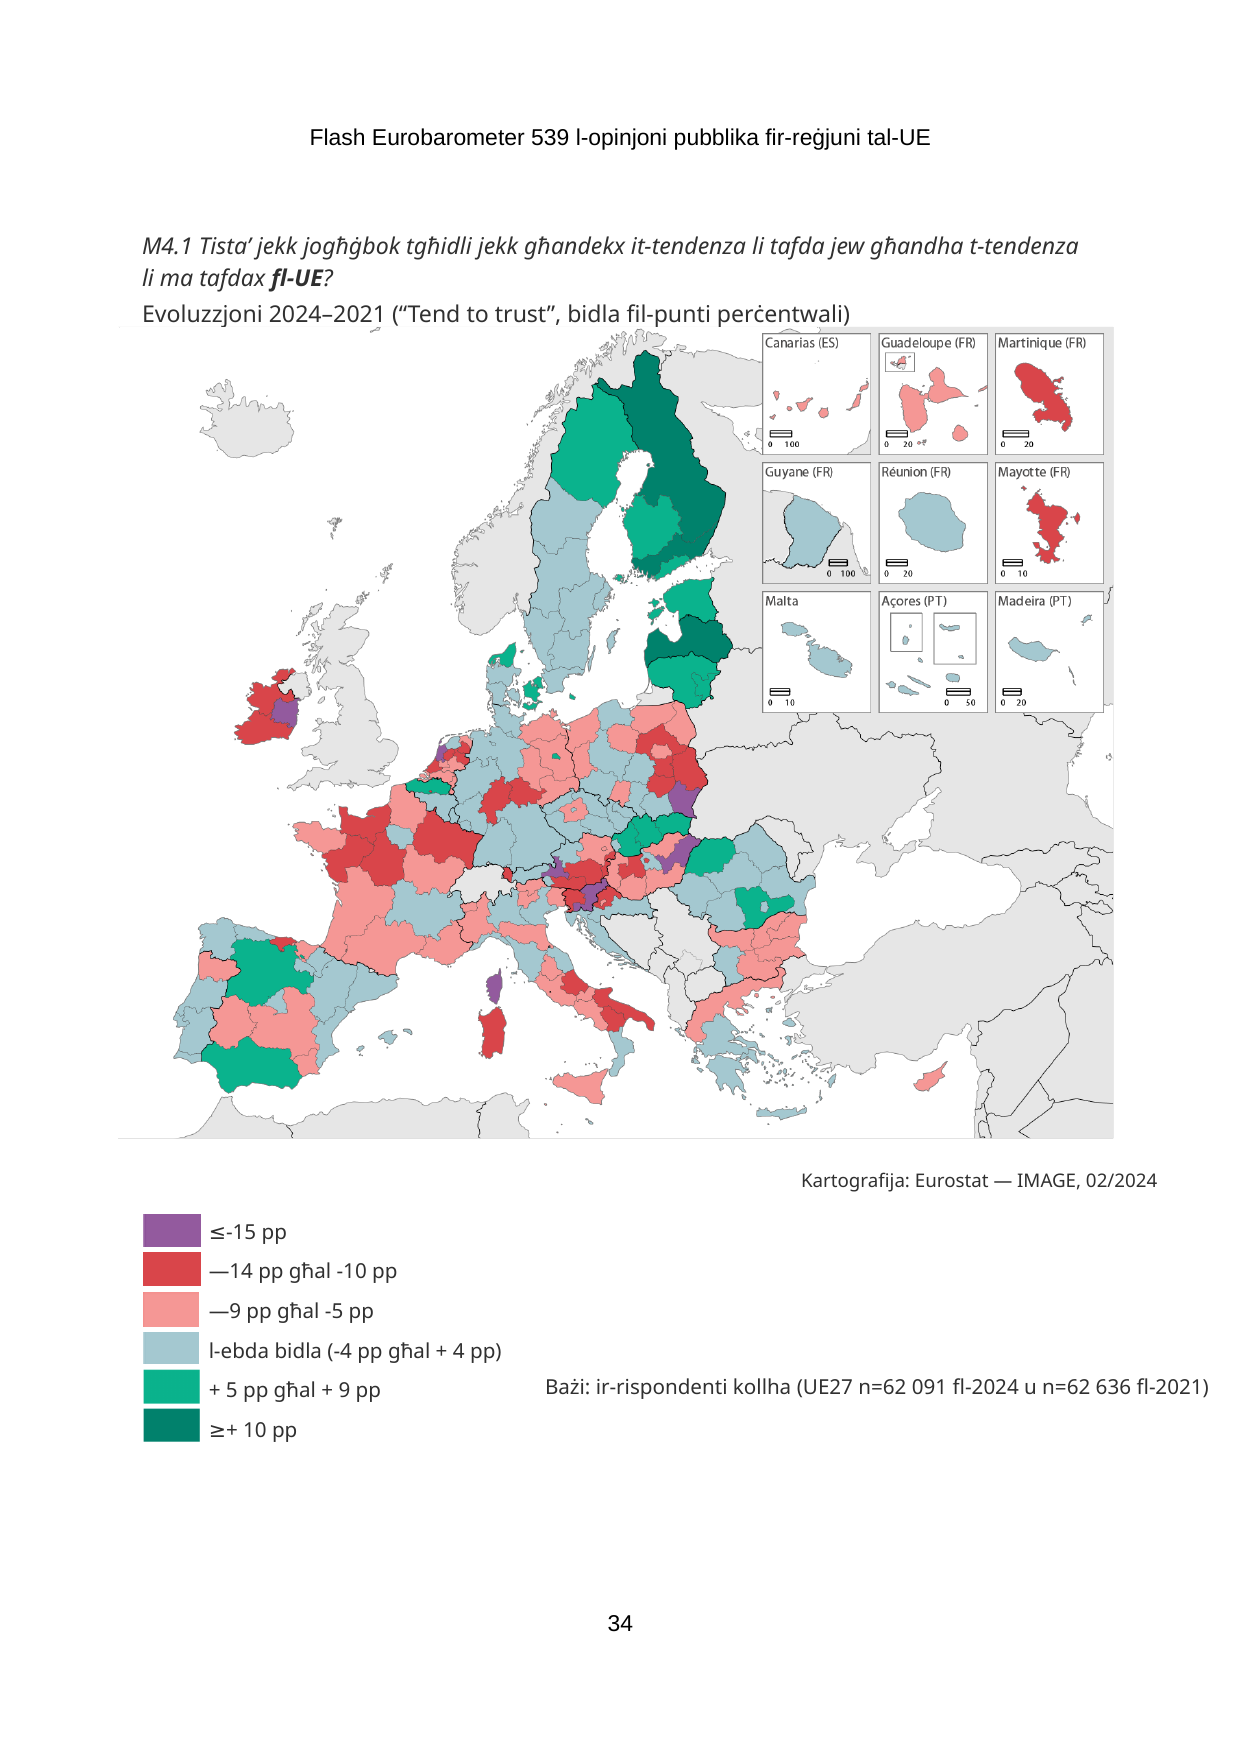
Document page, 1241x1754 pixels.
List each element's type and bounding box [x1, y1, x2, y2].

picture [144, 1409, 199, 1441]
picture [143, 1332, 199, 1364]
picture [143, 1214, 201, 1247]
picture [144, 1370, 199, 1403]
picture [118, 325, 1115, 1139]
picture [143, 1292, 199, 1327]
picture [143, 1252, 201, 1286]
